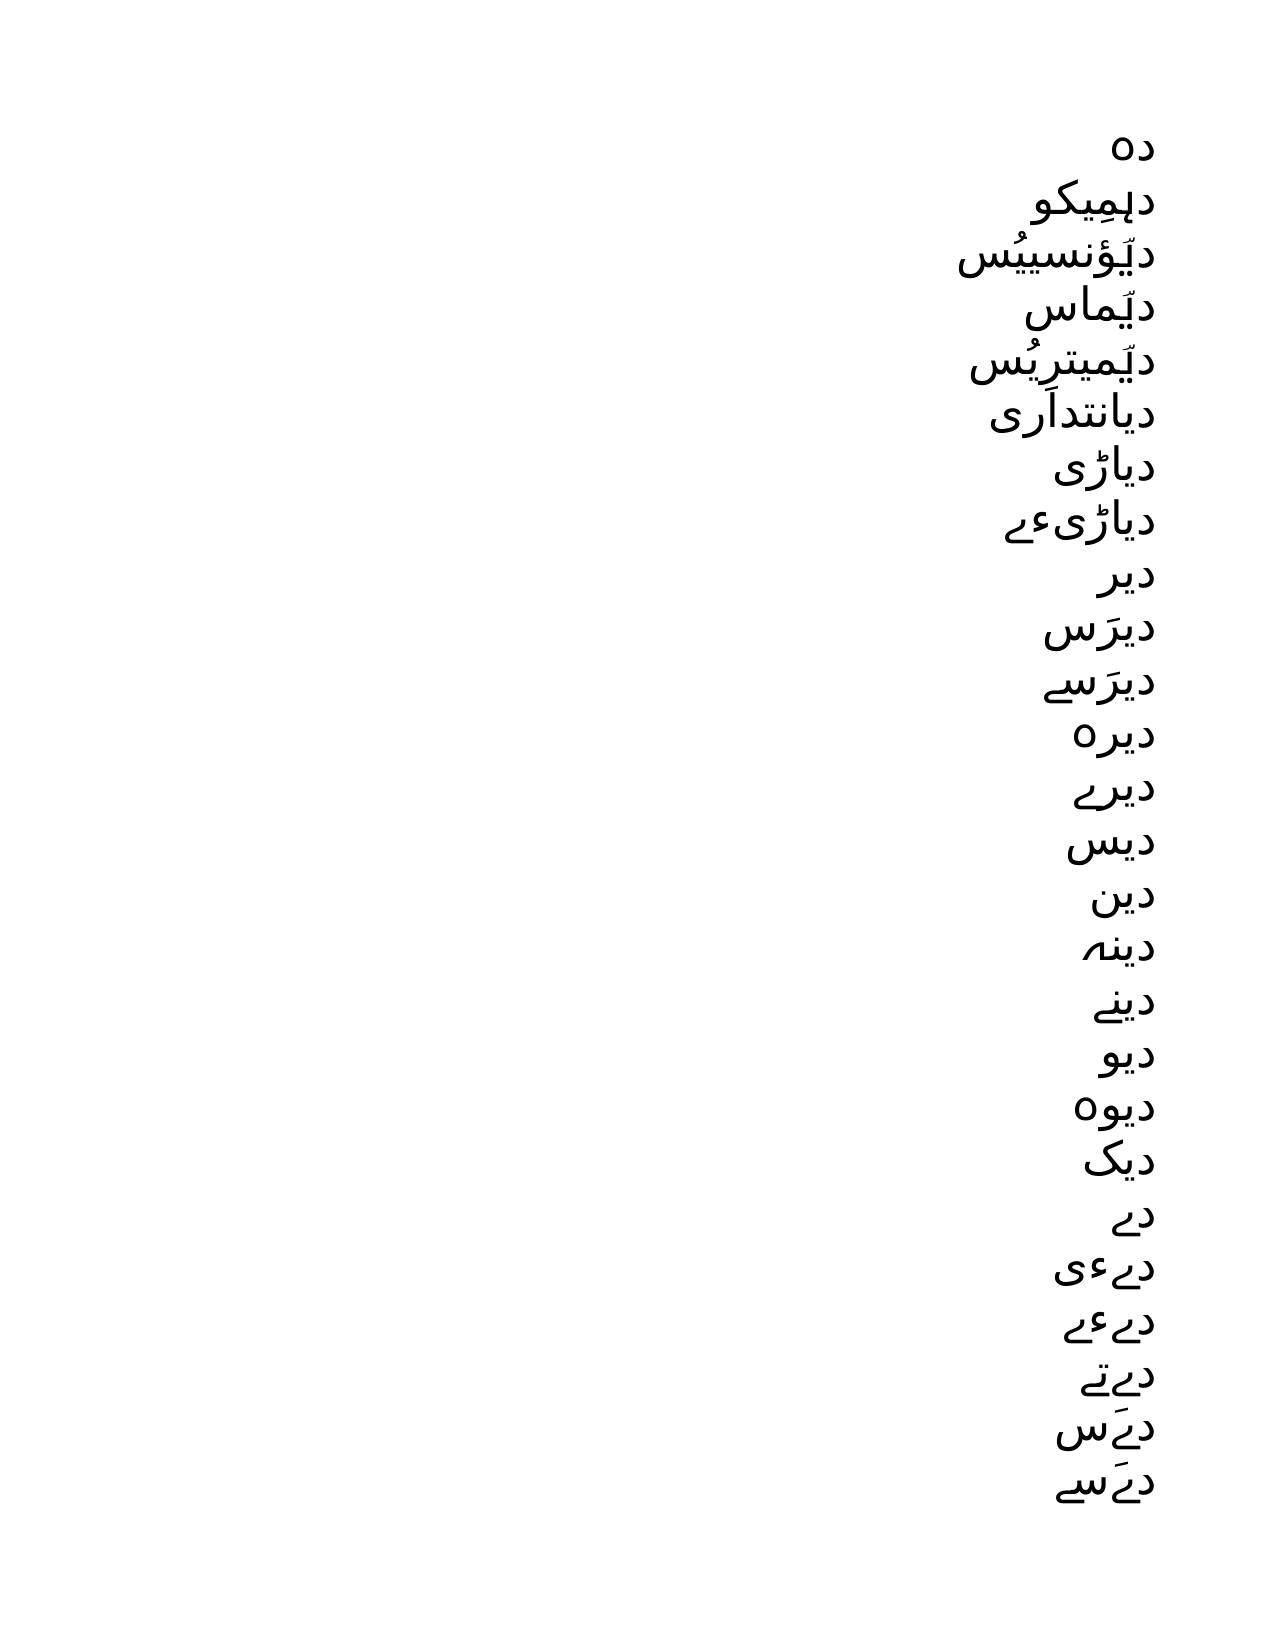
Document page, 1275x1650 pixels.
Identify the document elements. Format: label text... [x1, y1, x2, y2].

text دے​ءی [118, 1238, 1157, 1291]
text دیوہ [118, 1078, 1157, 1131]
text دیر [118, 545, 1157, 598]
text دے​َس [118, 1398, 1157, 1451]
text دیرَس [118, 598, 1157, 651]
text دیس [118, 811, 1157, 865]
text دیاڑی​ءے [118, 491, 1157, 545]
text دیرہ [118, 705, 1157, 758]
text دین [118, 865, 1157, 918]
text دیاڑی [118, 438, 1157, 491]
text دے​َسے [118, 1451, 1157, 1505]
text دیؔؤنسی​یُس [118, 225, 1157, 278]
text دے [118, 1185, 1157, 1238]
text دیؔمیترِیُس [118, 331, 1157, 385]
text دیرَسے [118, 651, 1157, 705]
text دیک [118, 1131, 1157, 1185]
text دیانت​داری [118, 385, 1157, 438]
text دینے [118, 971, 1157, 1025]
text دہ [118, 118, 1157, 171]
text دینہ [118, 918, 1157, 971]
text دے​تے [118, 1345, 1157, 1398]
text دہ​مِیکو [118, 171, 1157, 225]
text دیرے [118, 758, 1157, 811]
text دیؔماس [118, 278, 1157, 331]
text دے​ءے [118, 1291, 1157, 1345]
text دیو [118, 1025, 1157, 1078]
